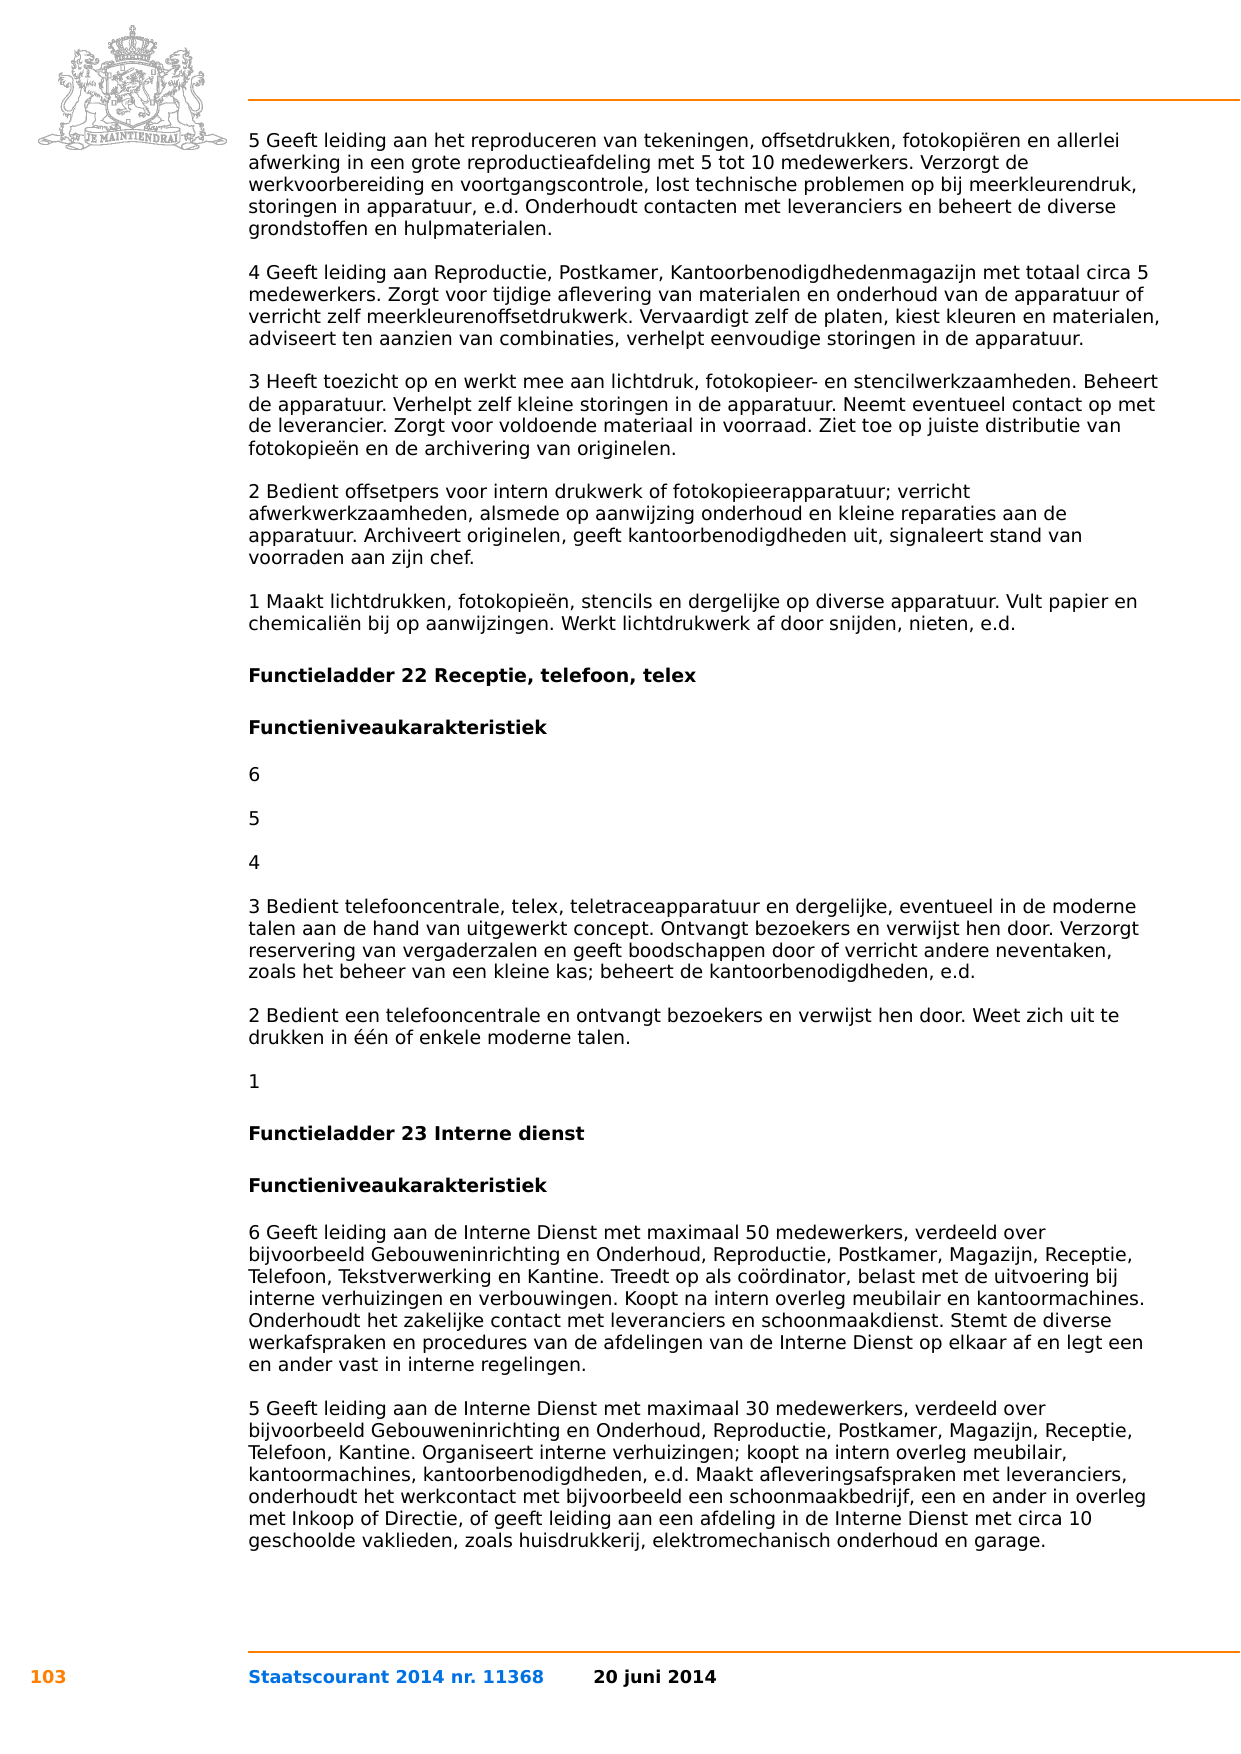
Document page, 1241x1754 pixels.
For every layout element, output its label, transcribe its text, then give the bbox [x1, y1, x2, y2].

text 4 [248, 852, 1163, 874]
text 5 [248, 808, 1163, 830]
text 2 Bedient offsetpers voor intern drukwerk of fotokopieerapparatuur; verricht afwerkwerkzaamheden, alsmede op aanwijzing onderhoud en kleine reparaties aan de apparatuur. Archiveert originelen, geeft kantoorbenodigdheden uit, signaleert stand van voorraden aan zijn chef. [248, 481, 1163, 569]
text 6 Geeft leiding aan de Interne Dienst met maximaal 50 medewerkers, verdeeld over bijvoorbeeld Gebouweninrichting en Onderhoud, Reproductie, Postkamer, Magazijn, Receptie, Telefoon, Tekstverwerking en Kantine. Treedt op als coördinator, belast met de uitvoering bij interne verhuizingen en verbouwingen. Koopt na intern overleg meubilair en kantoormachines. Onderhoudt het zakelijke contact met leveranciers en schoonmaakdienst. Stemt de diverse werkafspraken en procedures van de afdelingen van de Interne Dienst op elkaar af en legt een en ander vast in interne regelingen. [248, 1222, 1163, 1376]
text 5 Geeft leiding aan de Interne Dienst met maximaal 30 medewerkers, verdeeld over bijvoorbeeld Gebouweninrichting en Onderhoud, Reproductie, Postkamer, Magazijn, Receptie, Telefoon, Kantine. Organiseert interne verhuizingen; koopt na intern overleg meubilair, kantoormachines, kantoorbenodigdheden, e.d. Maakt afleveringsafspraken met leveranciers, onderhoudt het werkcontact met bijvoorbeeld een schoonmaakbedrijf, een en ander in overleg met Inkoop of Directie, of geeft leiding aan een afdeling in de Interne Dienst met circa 10 geschoolde vaklieden, zoals huisdrukkerij, elektromechanisch onderhoud en garage. [248, 1398, 1163, 1552]
text 6 [248, 764, 1163, 786]
text 4 Geeft leiding aan Reproductie, Postkamer, Kantoorbenodigdhedenmagazijn met totaal circa 5 medewerkers. Zorgt voor tijdige aflevering van materialen en onderhoud van de apparatuur of verricht zelf meerkleurenoffsetdrukwerk. Vervaardigt zelf de platen, kiest kleuren en materialen, adviseert ten aanzien van combinaties, verhelpt eenvoudige storingen in de apparatuur. [248, 262, 1163, 349]
text 2 Bedient een telefooncentrale en ontvangt bezoekers en verwijst hen door. Weet zich uit te drukken in één of enkele moderne talen. [248, 1005, 1163, 1049]
text 5 Geeft leiding aan het reproduceren van tekeningen, offsetdrukken, fotokopiëren en allerlei afwerking in een grote reproductieafdeling met 5 tot 10 medewerkers. Verzorgt de werkvoorbereiding en voortgangscontrole, lost technische problemen op bij meerkleurendruk, storingen in apparatuur, e.d. Onderhoudt contacten met leveranciers en beheert de diverse grondstoffen en hulpmaterialen. [248, 130, 1163, 240]
text 1 Maakt lichtdrukken, fotokopieën, stencils en dergelijke op diverse apparatuur. Vult papier en chemicaliën bij op aanwijzingen. Werkt lichtdrukwerk af door snijden, nieten, e.d. [248, 591, 1163, 635]
subtitle Functieladder 23 Interne dienst [248, 1123, 1163, 1145]
subtitle Functieniveaukarakteristiek [248, 717, 1163, 739]
subtitle Functieniveaukarakteristiek [248, 1175, 1163, 1197]
text 3 Bedient telefooncentrale, telex, teletraceapparatuur en dergelijke, eventueel in de moderne talen aan de hand van uitgewerkt concept. Ontvangt bezoekers en verwijst hen door. Verzorgt reservering van vergaderzalen en geeft boodschappen door of verricht andere neventaken, zoals het beheer van een kleine kas; beheert de kantoorbenodigdheden, e.d. [248, 896, 1163, 983]
subtitle Functieladder 22 Receptie, telefoon, telex [248, 665, 1163, 687]
picture [38, 25, 227, 150]
text 3 Heeft toezicht op en werkt mee aan lichtdruk, fotokopieer- en stencilwerkzaamheden. Beheert de apparatuur. Verhelpt zelf kleine storingen in de apparatuur. Neemt eventueel contact op met de leverancier. Zorgt voor voldoende materiaal in voorraad. Ziet toe op juiste distributie van fotokopieën en de archivering van originelen. [248, 371, 1163, 459]
text 1 [248, 1071, 1163, 1093]
